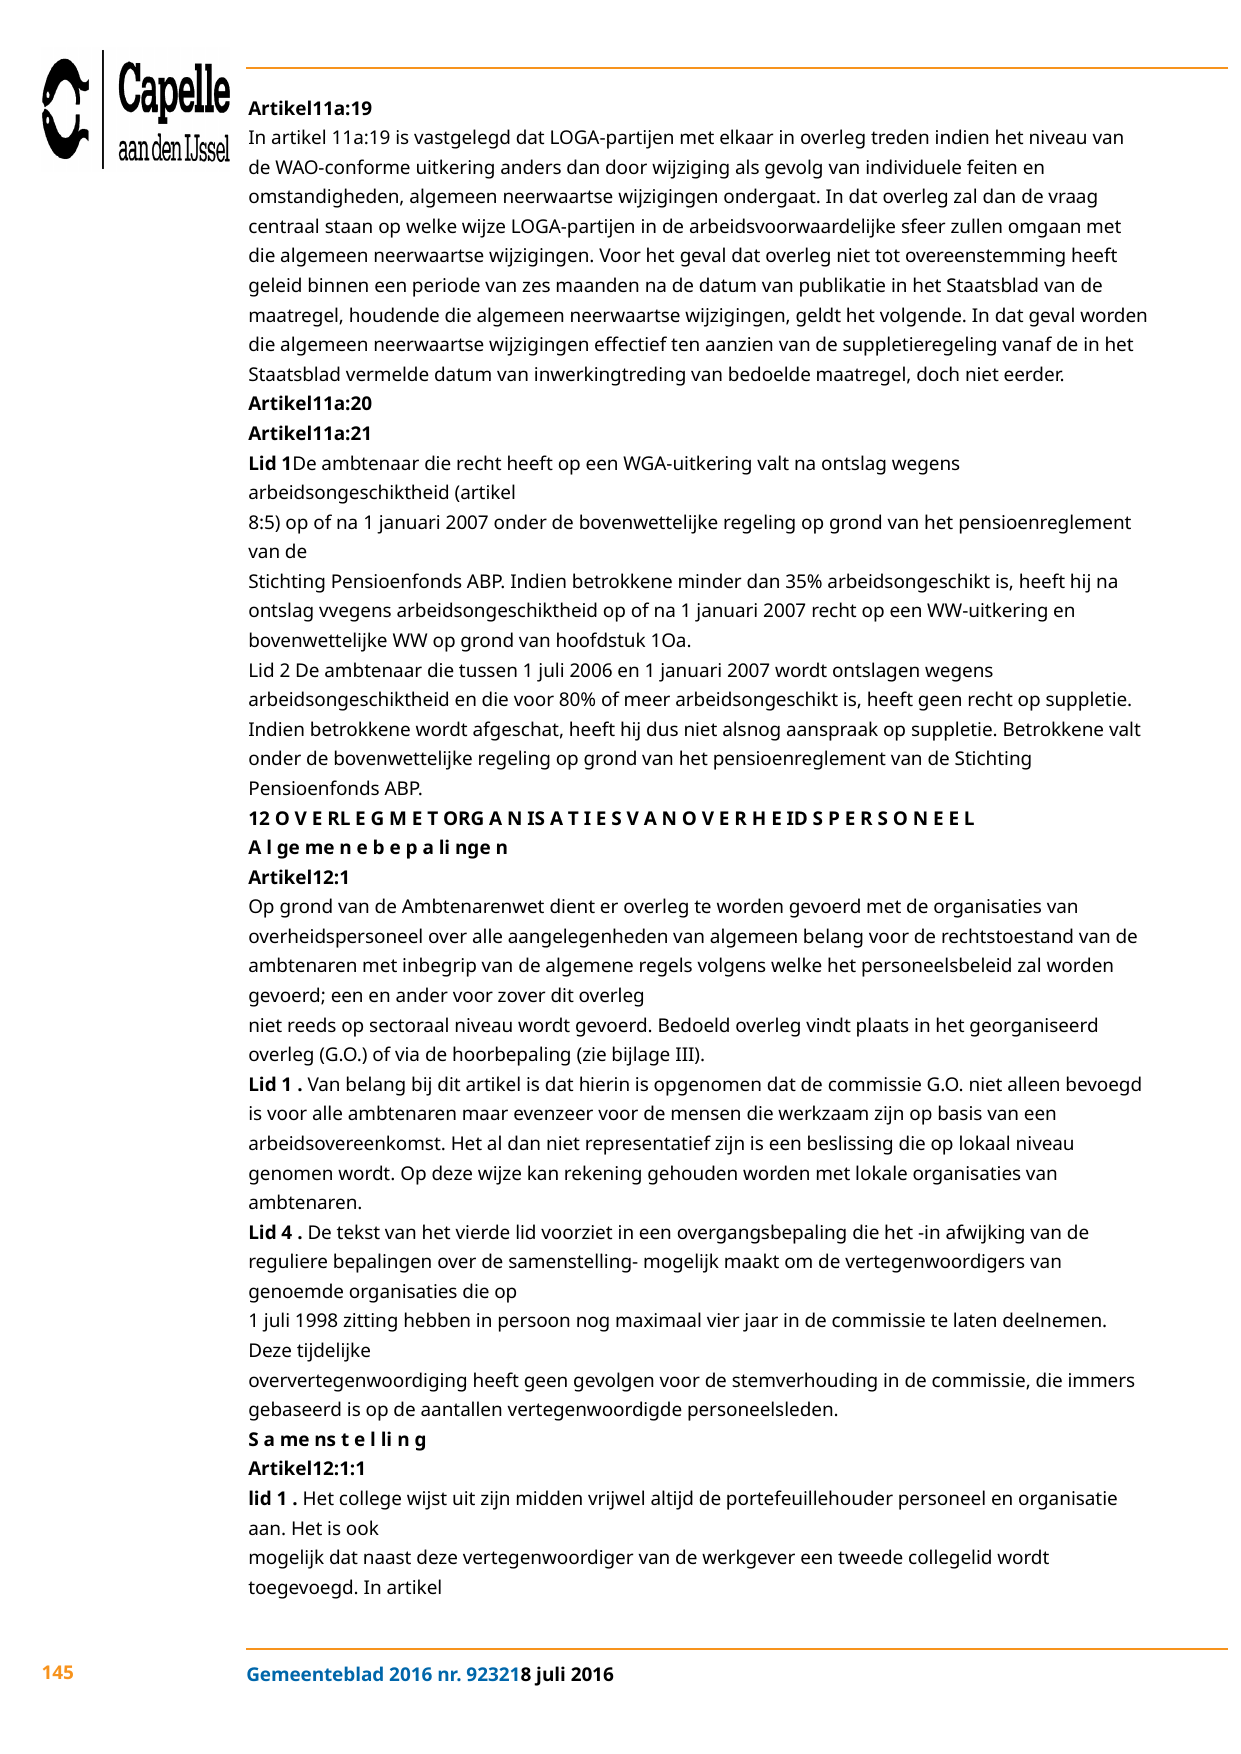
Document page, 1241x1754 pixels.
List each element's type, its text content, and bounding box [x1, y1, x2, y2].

text Lid 1De ambtenaar die recht heeft op een WGA-uitkering valt na ontslag wegens arbeidsongeschiktheid (artikel [248, 450, 1152, 505]
text In artikel 11a:19 is vastgelegd dat LOGA-partijen met elkaar in overleg treden indien het niveau van de WAO-conforme uitkering anders dan door wijziging als gevolg van individuele feiten en omstandigheden, algemeen neerwaartse wijzigingen ondergaat. In dat overleg zal dan de vraag centraal staan op welke wijze LOGA-partijen in de arbeidsvoorwaardelijke sfeer zullen omgaan met die algemeen neerwaartse wijzigingen. Voor het geval dat overleg niet tot overeenstemming heeft geleid binnen een periode van zes maanden na de datum van publikatie in het Staatsblad van de maatregel, houdende die algemeen neerwaartse wijzigingen, geldt het volgende. In dat geval worden die algemeen neerwaartse wijzigingen effectief ten aanzien van de suppletieregeling vanaf de in het Staatsblad vermelde datum van inwerkingtreding van bedoelde maatregel, doch niet eerder. [248, 124, 1152, 387]
text Artikel12:1:1 [248, 1456, 1152, 1481]
text Lid 4 . De tekst van het vierde lid voorziet in een overgangsbepaling die het -in afwijking van de reguliere bepalingen over de samenstelling- mogelijk maakt om de vertegenwoordigers van genoemde organisaties die op [248, 1219, 1152, 1304]
text Op grond van de Ambtenarenwet dient er overleg te worden gevoerd met de organisaties van overheidspersoneel over alle aangelegenheden van algemeen belang voor de rechtstoestand van de ambtenaren met inbegrip van de algemene regels volgens welke het personeelsbeleid zal worden gevoerd; een en ander voor zover dit overleg [248, 893, 1152, 1008]
text Lid 1 . Van belang bij dit artikel is dat hierin is opgenomen dat de commissie G.O. niet alleen bevoegd is voor alle ambtenaren maar evenzeer voor de mensen die werkzaam zijn op basis van een arbeidsovereenkomst. Het al dan niet representatief zijn is een beslissing die op lokaal niveau genomen wordt. Op deze wijze kan rekening gehouden worden met lokale organisaties van ambtenaren. [248, 1071, 1152, 1215]
text Artikel11a:20 [248, 391, 1152, 416]
picture [41, 47, 231, 172]
text oververtegenwoordiging heeft geen gevolgen voor de stemverhouding in de commissie, die immers gebaseerd is op de aantallen vertegenwoordigde personeelsleden. [248, 1367, 1152, 1422]
text Lid 2 De ambtenaar die tussen 1 juli 2006 en 1 januari 2007 wordt ontslagen wegens arbeidsongeschiktheid en die voor 80% of meer arbeidsongeschikt is, heeft geen recht op suppletie. Indien betrokkene wordt afgeschat, heeft hij dus niet alsnog aanspraak op suppletie. Betrokkene valt onder de bovenwettelijke regeling op grond van het pensioenreglement van de Stichting Pensioenfonds ABP. [248, 657, 1152, 801]
text Artikel11a:21 [248, 420, 1152, 446]
text 1 juli 1998 zitting hebben in persoon nog maximaal vier jaar in de commissie te laten deelnemen. Deze tijdelijke [248, 1308, 1152, 1363]
text A l ge me n e b e p a li nge n [248, 834, 1152, 860]
text niet reeds op sectoraal niveau wordt gevoerd. Bedoeld overleg vindt plaats in het georganiseerd overleg (G.O.) of via de hoorbepaling (zie bijlage III). [248, 1012, 1152, 1067]
text S a me ns t e l li n g [248, 1426, 1152, 1452]
text lid 1 . Het college wijst uit zijn midden vrijwel altijd de portefeuillehouder personeel en organisatie aan. Het is ook [248, 1485, 1152, 1541]
text 8:5) op of na 1 januari 2007 onder de bovenwettelijke regeling op grond van het pensioenreglement van de [248, 509, 1152, 564]
text 12 O V E RL E G M E T ORG A N IS A T I E S V A N O V E R H E ID S P E R S O N E E L [248, 805, 1152, 831]
text Artikel11a:19 [248, 95, 1152, 121]
text Stichting Pensioenfonds ABP. Indien betrokkene minder dan 35% arbeidsongeschikt is, heeft hij na ontslag vvegens arbeidsongeschiktheid op of na 1 januari 2007 recht op een WW-uitkering en bovenwettelijke WW op grond van hoofdstuk 1Oa. [248, 568, 1152, 653]
text Artikel12:1 [248, 864, 1152, 890]
text mogelijk dat naast deze vertegenwoordiger van de werkgever een tweede collegelid wordt toegevoegd. In artikel [248, 1544, 1152, 1600]
